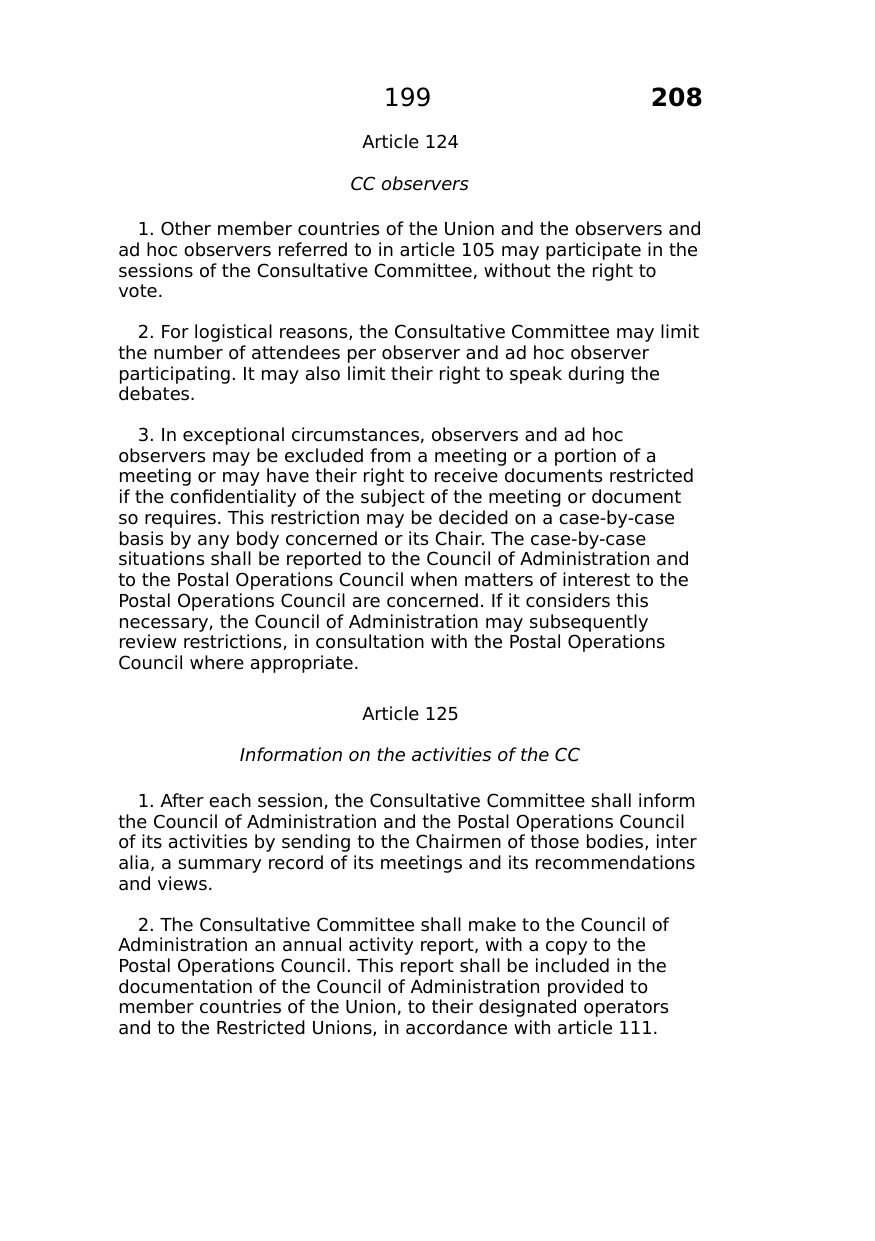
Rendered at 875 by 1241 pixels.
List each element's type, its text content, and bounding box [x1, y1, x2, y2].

text 1. Other member countries of the Union and the observers and ad hoc observers referred to in article 105 may participate in the sessions of the Consultative Committee, without the right to vote. [118, 219, 703, 302]
text 2. For logistical reasons, the Consultative Committee may limit the number of attendees per observer and ad hoc observer participating. It may also limit their right to speak during the debates. [118, 322, 703, 405]
text 2. The Consultative Committee shall make to the Council of Administration an annual activity report, with a copy to the Postal Operations Council. This report shall be included in the documentation of the Council of Administration provided to member countries of the Union, to their designated operators and to the Restricted Unions, in accordance with article 111. [118, 914, 703, 1039]
subtitle Article 124 CC observers [118, 132, 703, 194]
text 1. After each session, the Consultative Committee shall inform the Council of Administration and the Postal Operations Council of its activities by sending to the Chairmen of those bodies, inter alia, a summary record of its meetings and its recommendations and views. [118, 791, 703, 894]
text 3. In exceptional circumstances, observers and ad hoc observers may be excluded from a meeting or a portion of a meeting or may have their right to receive documents restricted if the confidentiality of the subject of the meeting or document so requires. This restriction may be decided on a case-by-case basis by any body concerned or its Chair. The case-by-case situations shall be reported to the Council of Administration and to the Postal Operations Council when matters of interest to the Postal Operations Council are concerned. If it considers this necessary, the Council of Administration may subsequently review restrictions, in consultation with the Postal Operations Council where appropriate. [118, 425, 703, 674]
subtitle Article 125 Information on the activities of the CC [118, 704, 703, 766]
